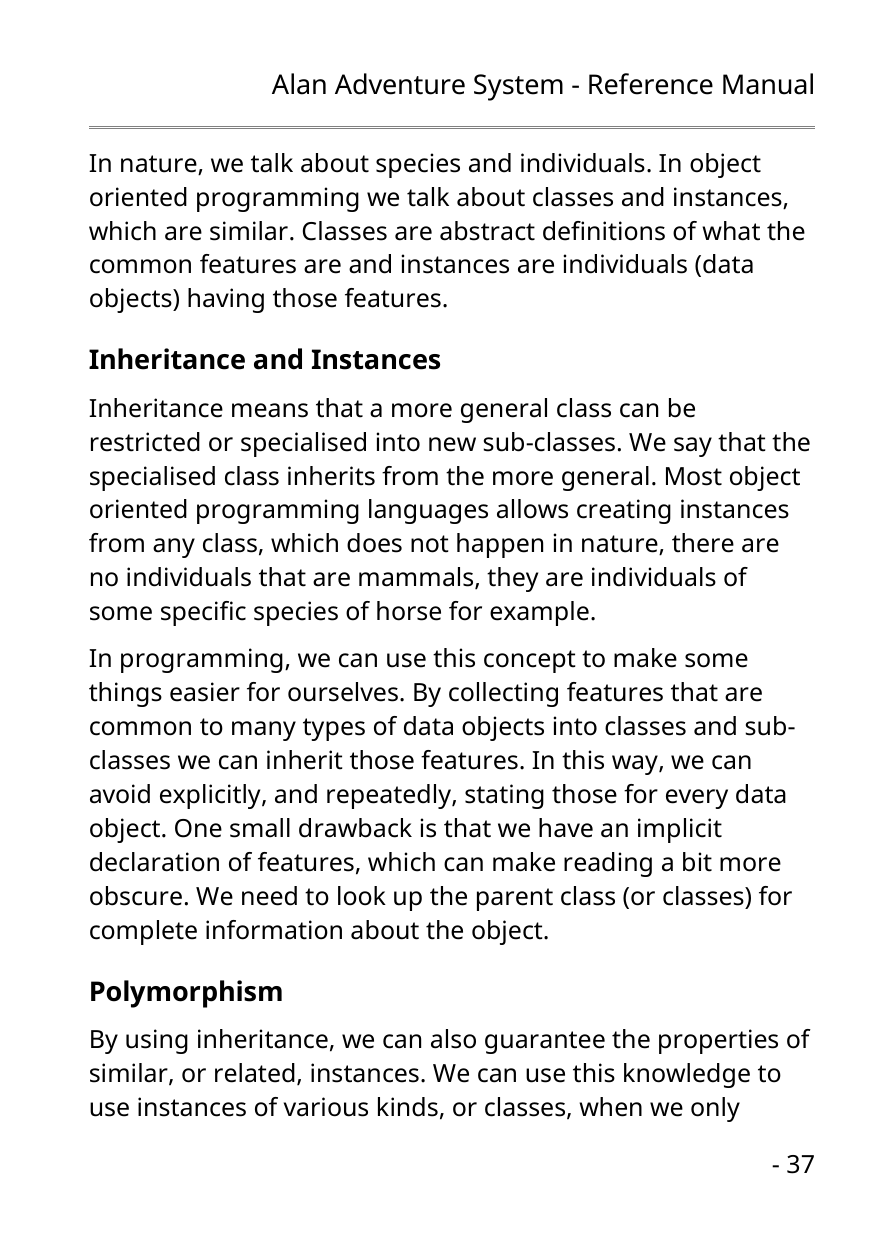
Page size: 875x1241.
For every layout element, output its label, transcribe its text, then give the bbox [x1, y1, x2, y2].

subtitle Inheritance and Instances [88, 341, 815, 378]
text By using inheritance, we can also guarantee the properties of similar, or related, instances. We can use this knowledge to use instances of various kinds, or classes, when we only [88, 1022, 815, 1124]
text Inheritance means that a more general class can be restricted or specialised into new sub-classes. We say that the specialised class inherits from the more general. Most object oriented programming languages allows creating instances from any class, which does not happen in nature, there are no individuals that are mammals, they are individuals of some specific species of horse for example. [88, 391, 815, 628]
text In nature, we talk about species and individuals. In object oriented programming we talk about classes and instances, which are similar. Classes are abstract definitions of what the common features are and instances are individuals (data objects) having those features. [88, 146, 815, 315]
subtitle Polymorphism [88, 972, 815, 1009]
text In programming, we can use this concept to make some things easier for ourselves. By collecting features that are common to many types of data objects into classes and sub-classes we can inherit those features. In this way, we can avoid explicitly, and repeatedly, stating those for every data object. One small drawback is that we have an implicit declaration of features, which can make reading a bit more obscure. We need to look up the parent class (or classes) for complete information about the object. [88, 641, 815, 947]
